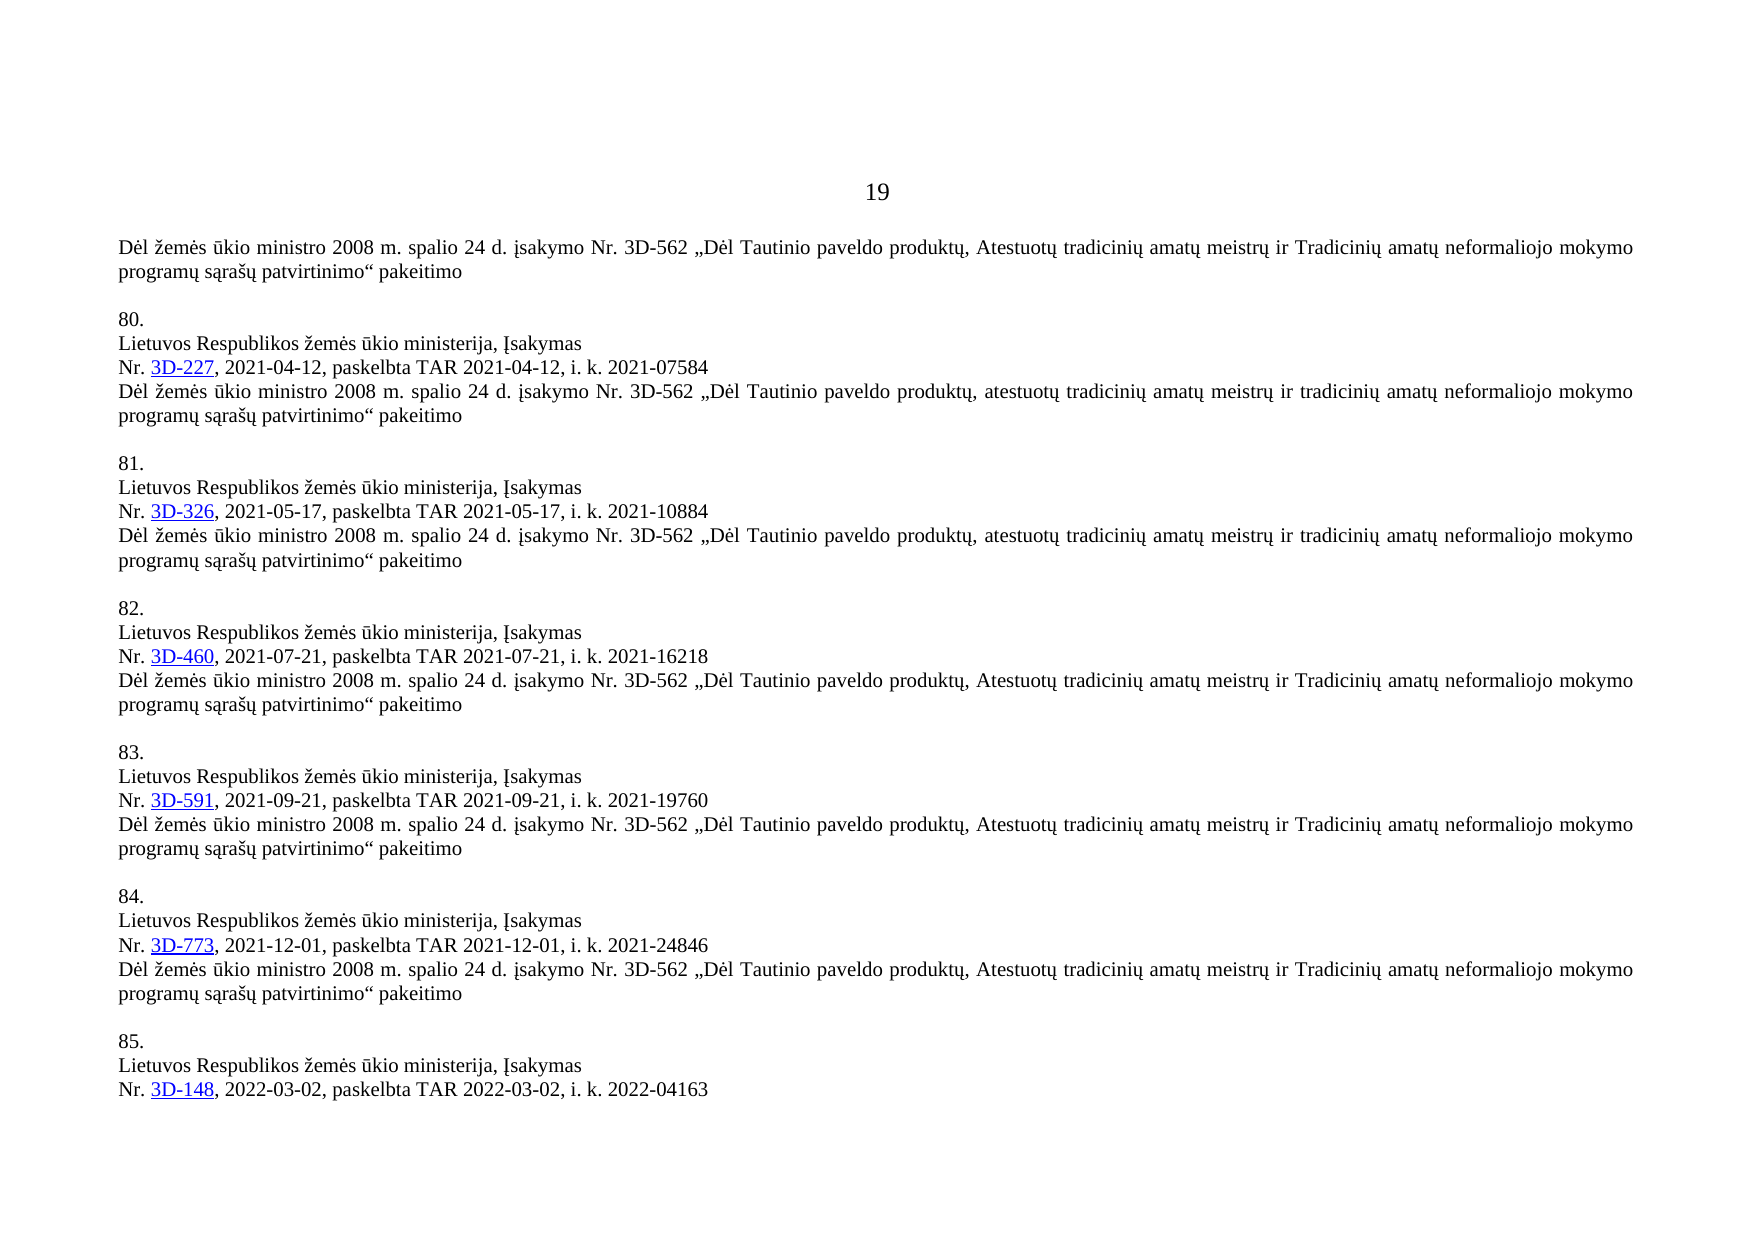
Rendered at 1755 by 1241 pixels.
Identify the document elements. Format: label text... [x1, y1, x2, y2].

text Nr. 3D-591, 2021-09-21, paskelbta TAR 2021-09-21, i. k. 2021-19760 [118, 788, 1636, 812]
text 81. [118, 451, 1636, 475]
text Nr. 3D-773, 2021-12-01, paskelbta TAR 2021-12-01, i. k. 2021-24846 [118, 932, 1636, 957]
text Nr. 3D-460, 2021-07-21, paskelbta TAR 2021-07-21, i. k. 2021-16218 [118, 644, 1636, 668]
text Lietuvos Respublikos žemės ūkio ministerija, Įsakymas [118, 331, 1636, 355]
text Nr. 3D-227, 2021-04-12, paskelbta TAR 2021-04-12, i. k. 2021-07584 [118, 355, 1636, 379]
text Dėl žemės ūkio ministro 2008 m. spalio 24 d. įsakymo Nr. 3D-562 „Dėl Tautinio paveldo produktų, Atestuotų tradicinių amatų meistrų ir Tradicinių amatų neformaliojo mokymo programų sąrašų patvirtinimo“ pakeitimo [118, 668, 1636, 716]
text 85. [118, 1029, 1636, 1053]
text Lietuvos Respublikos žemės ūkio ministerija, Įsakymas [118, 908, 1636, 932]
text Dėl žemės ūkio ministro 2008 m. spalio 24 d. įsakymo Nr. 3D-562 „Dėl Tautinio paveldo produktų, atestuotų tradicinių amatų meistrų ir tradicinių amatų neformaliojo mokymo programų sąrašų patvirtinimo“ pakeitimo [118, 379, 1636, 427]
text 80. [118, 307, 1636, 331]
text 82. [118, 596, 1636, 620]
text 83. [118, 740, 1636, 764]
text Lietuvos Respublikos žemės ūkio ministerija, Įsakymas [118, 620, 1636, 644]
text Dėl žemės ūkio ministro 2008 m. spalio 24 d. įsakymo Nr. 3D-562 „Dėl Tautinio paveldo produktų, Atestuotų tradicinių amatų meistrų ir Tradicinių amatų neformaliojo mokymo programų sąrašų patvirtinimo“ pakeitimo [118, 812, 1636, 860]
text Lietuvos Respublikos žemės ūkio ministerija, Įsakymas [118, 1053, 1636, 1077]
text Lietuvos Respublikos žemės ūkio ministerija, Įsakymas [118, 475, 1636, 499]
text Dėl žemės ūkio ministro 2008 m. spalio 24 d. įsakymo Nr. 3D-562 „Dėl Tautinio paveldo produktų, Atestuotų tradicinių amatų meistrų ir Tradicinių amatų neformaliojo mokymo programų sąrašų patvirtinimo“ pakeitimo [118, 235, 1636, 283]
text Dėl žemės ūkio ministro 2008 m. spalio 24 d. įsakymo Nr. 3D-562 „Dėl Tautinio paveldo produktų, Atestuotų tradicinių amatų meistrų ir Tradicinių amatų neformaliojo mokymo programų sąrašų patvirtinimo“ pakeitimo [118, 957, 1636, 1005]
text Nr. 3D-148, 2022-03-02, paskelbta TAR 2022-03-02, i. k. 2022-04163 [118, 1077, 1636, 1101]
text Nr. 3D-326, 2021-05-17, paskelbta TAR 2021-05-17, i. k. 2021-10884 [118, 499, 1636, 523]
text 84. [118, 884, 1636, 908]
text Lietuvos Respublikos žemės ūkio ministerija, Įsakymas [118, 764, 1636, 788]
text Dėl žemės ūkio ministro 2008 m. spalio 24 d. įsakymo Nr. 3D-562 „Dėl Tautinio paveldo produktų, atestuotų tradicinių amatų meistrų ir tradicinių amatų neformaliojo mokymo programų sąrašų patvirtinimo“ pakeitimo [118, 523, 1636, 572]
